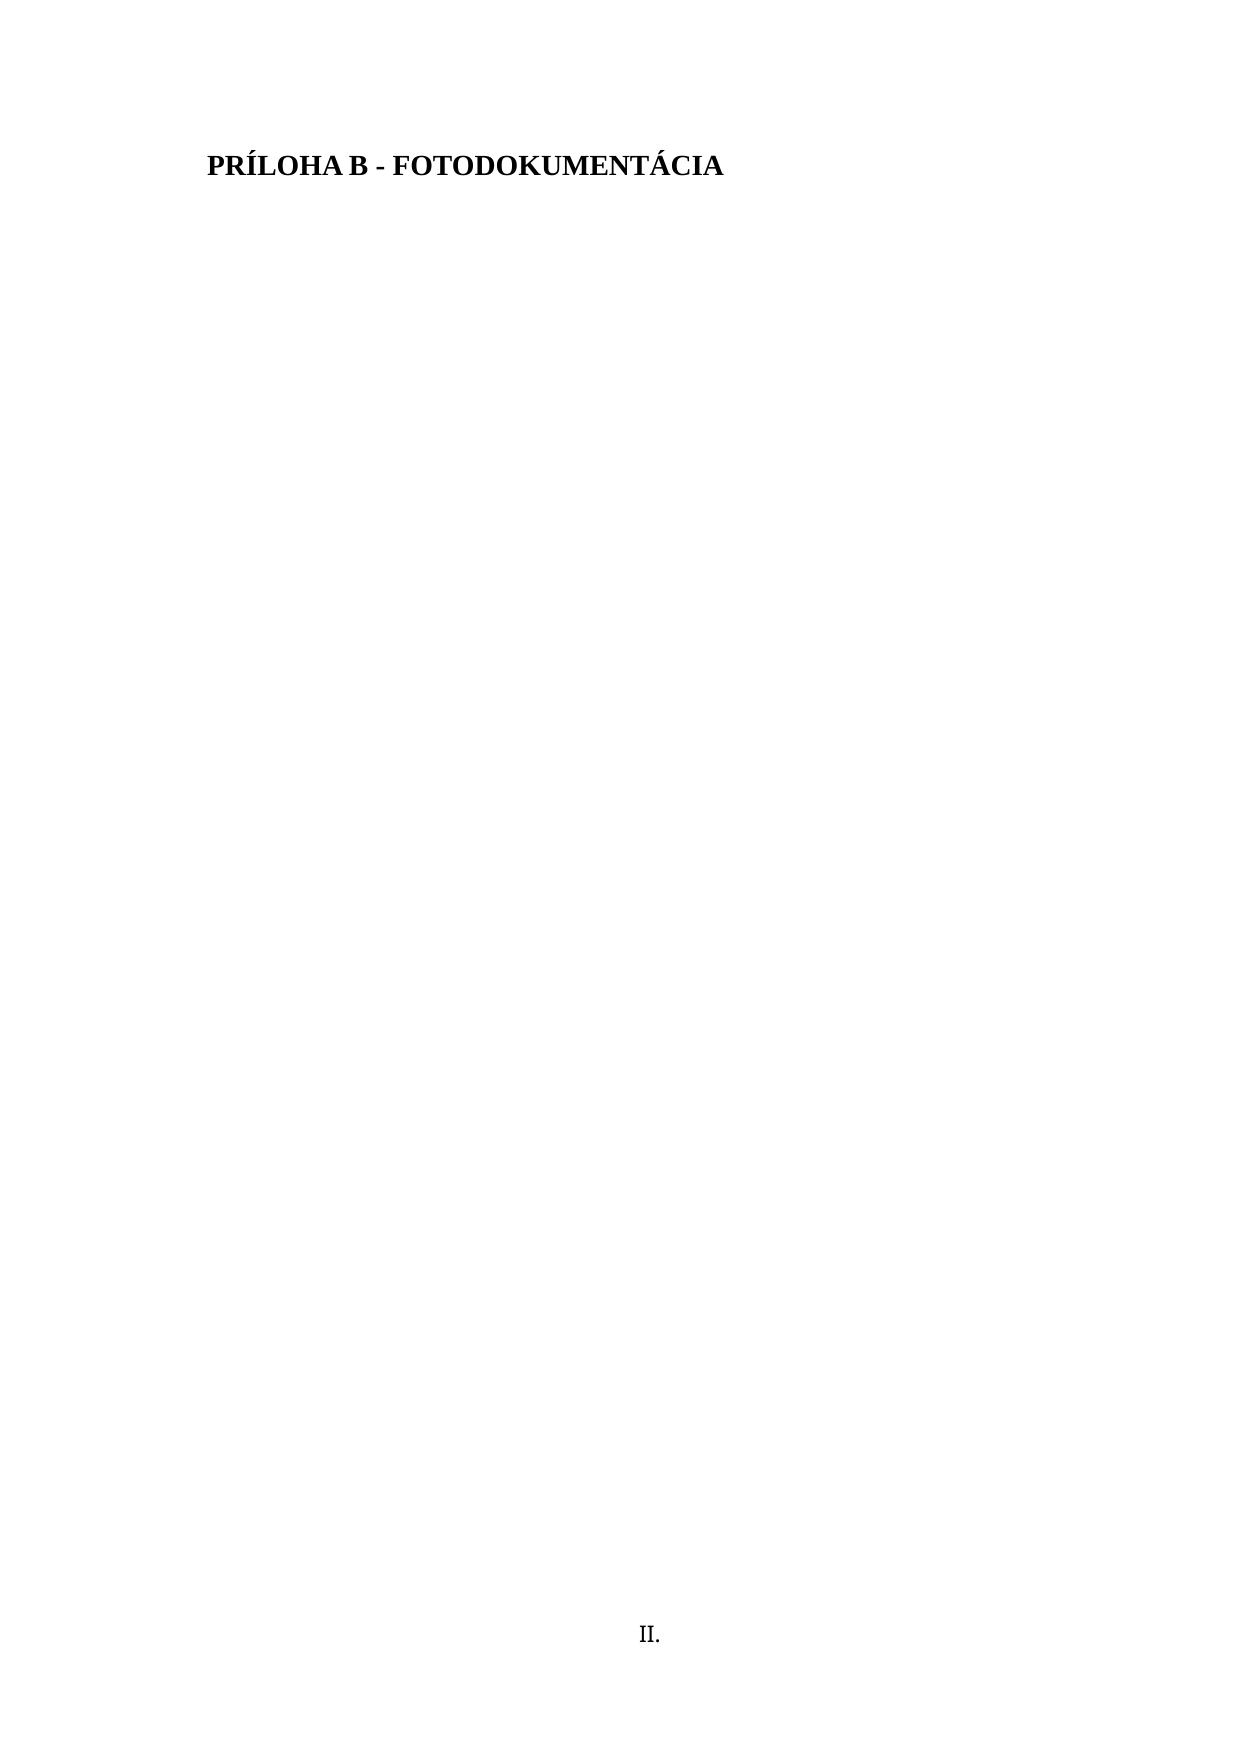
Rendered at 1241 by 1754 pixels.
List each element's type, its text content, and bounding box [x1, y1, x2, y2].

text príloha B - Fotodokumentácia [207, 148, 1092, 181]
